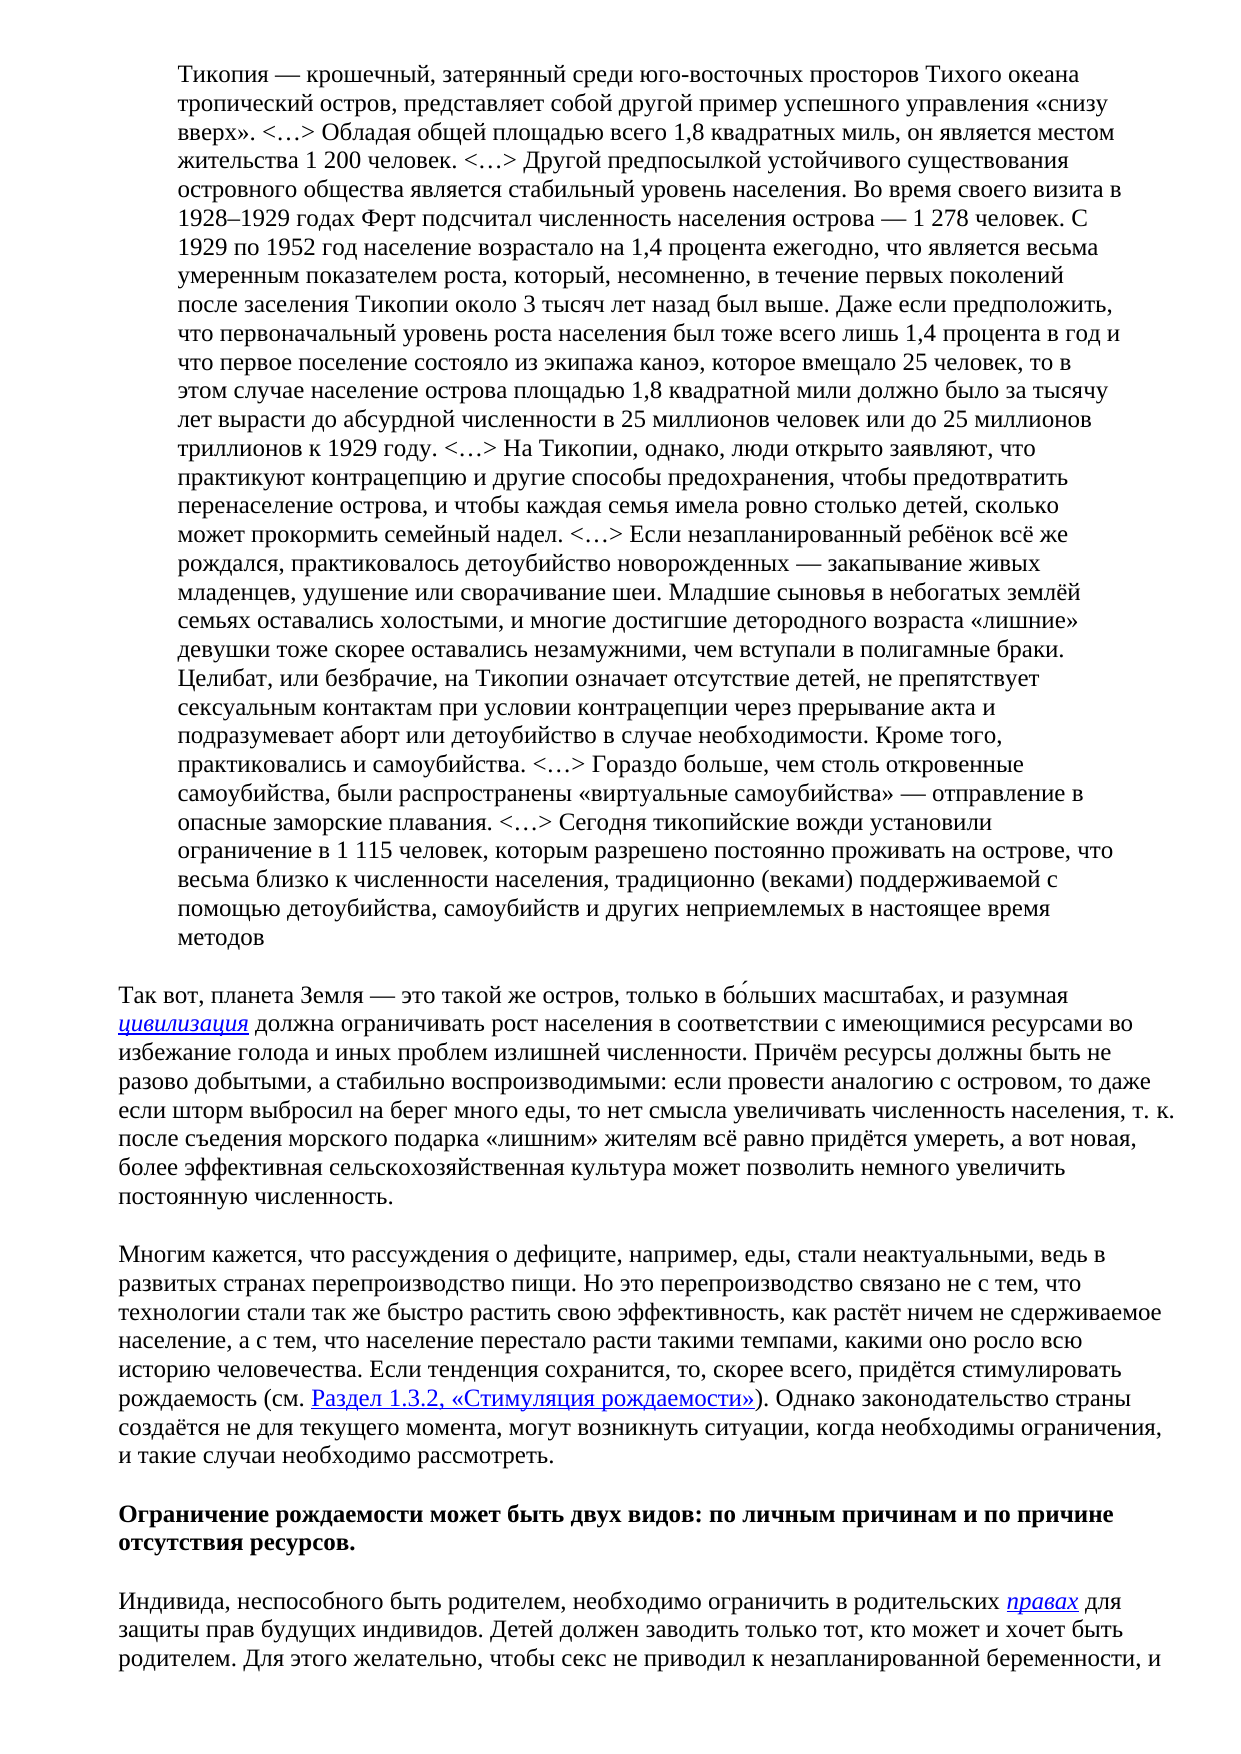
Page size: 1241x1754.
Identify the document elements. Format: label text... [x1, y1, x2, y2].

text Индивида, неспособного быть родителем, необходимо ограничить в родительских правах для защиты прав будущих индивидов. Детей должен заводить только тот, кто может и хочет быть родителем. Для этого желательно, чтобы секс не приводил к незапланированной беременности, и [118, 1586, 1181, 1672]
text Ограничение рождаемости может быть двух видов: по личным причинам и по причине отсутствия ресурсов. [118, 1499, 1181, 1556]
text Так вот, планета Земля — это такой же остров, только в бо́льших масштабах, и разумная цивилизация должна ограничивать рост населения в соответствии с имеющимися ресурсами во избежание голода и иных проблем излишней численности. Причём ресурсы должны быть не разово добытыми, а стабильно воспроизводимыми: если провести аналогию с островом, то даже если шторм выбросил на берег много еды, то нет смысла увеличивать численность населения, т. к. после съедения морского подарка «лишним» жителям всё равно придётся умереть, а вот новая, более эффективная сельскохозяйственная культура может позволить немного увеличить постоянную численность. [118, 980, 1181, 1210]
text Многим кажется, что рассуждения о дефиците, например, еды, стали неактуальными, ведь в развитых странах перепроизводство пищи. Но это перепроизводство связано не с тем, что технологии стали так же быстро растить свою эффективность, как растёт ничем не сдерживаемое население, а с тем, что население перестало расти такими темпами, какими оно росло всю историю человечества. Если тенденция сохранится, то, скорее всего, придётся стимулировать рождаемость (см. Раздел 1.3.2, «Стимуляция рождаемости»). Однако законодательство страны создаётся не для текущего момента, могут возникнуть ситуации, когда необходимы ограничения, и такие случаи необходимо рассмотреть. [118, 1239, 1181, 1469]
text Тикопия — крошечный, затерянный среди юго-восточных просторов Тихого океана тропический остров, представляет собой другой пример успешного управления «снизу вверх». <…> Обладая общей площадью всего 1,8 квадратных миль, он является местом жительства 1 200 человек. <…> Другой предпосылкой устойчивого существования островного общества является стабильный уровень населения. Во время своего визита в 1928–1929 годах Ферт подсчитал численность населения острова — 1 278 человек. С 1929 по 1952 год население возрастало на 1,4 процента ежегодно, что является весьма умеренным показателем роста, который, несомненно, в течение первых поколений после заселения Тикопии около 3 тысяч лет назад был выше. Даже если предположить, что первоначальный уровень роста населения был тоже всего лишь 1,4 процента в год и что первое поселение состояло из экипажа каноэ, которое вмещало 25 человек, то в этом случае население острова площадью 1,8 квадратной мили должно было за тысячу лет вырасти до абсурдной численности в 25 миллионов человек или до 25 миллионов триллионов к 1929 году. <…> На Тикопии, однако, люди открыто заявляют, что практикуют контрацепцию и другие способы предохранения, чтобы предотвратить перенаселение острова, и чтобы каждая семья имела ровно столько детей, сколько может прокормить семейный надел. <…> Если незапланированный ребёнок всё же рождался, практиковалось детоубийство новорожденных — закапывание живых младенцев, удушение или сворачивание шеи. Младшие сыновья в небогатых землёй семьях оставались холостыми, и многие достигшие детородного возраста «лишние» девушки тоже скорее оставались незамужними, чем вступали в полигамные браки. Целибат, или безбрачие, на Тикопии означает отсутствие детей, не препятствует сексуальным контактам при условии контрацепции через прерывание акта и подразумевает аборт или детоубийство в случае необходимости. Кроме того, практиковались и самоубийства. <…> Гораздо больше, чем столь откровенные самоубийства, были распространены «виртуальные самоубийства» — отправление в опасные заморские плавания. <…> Сегодня тикопийские вожди установили ограничение в 1 115 человек, которым разрешено постоянно проживать на острове, что весьма близко к численности населения, традиционно (веками) поддерживаемой с помощью детоубийства, самоубийств и других неприемлемых в настоящее время методов [177, 59, 1122, 950]
